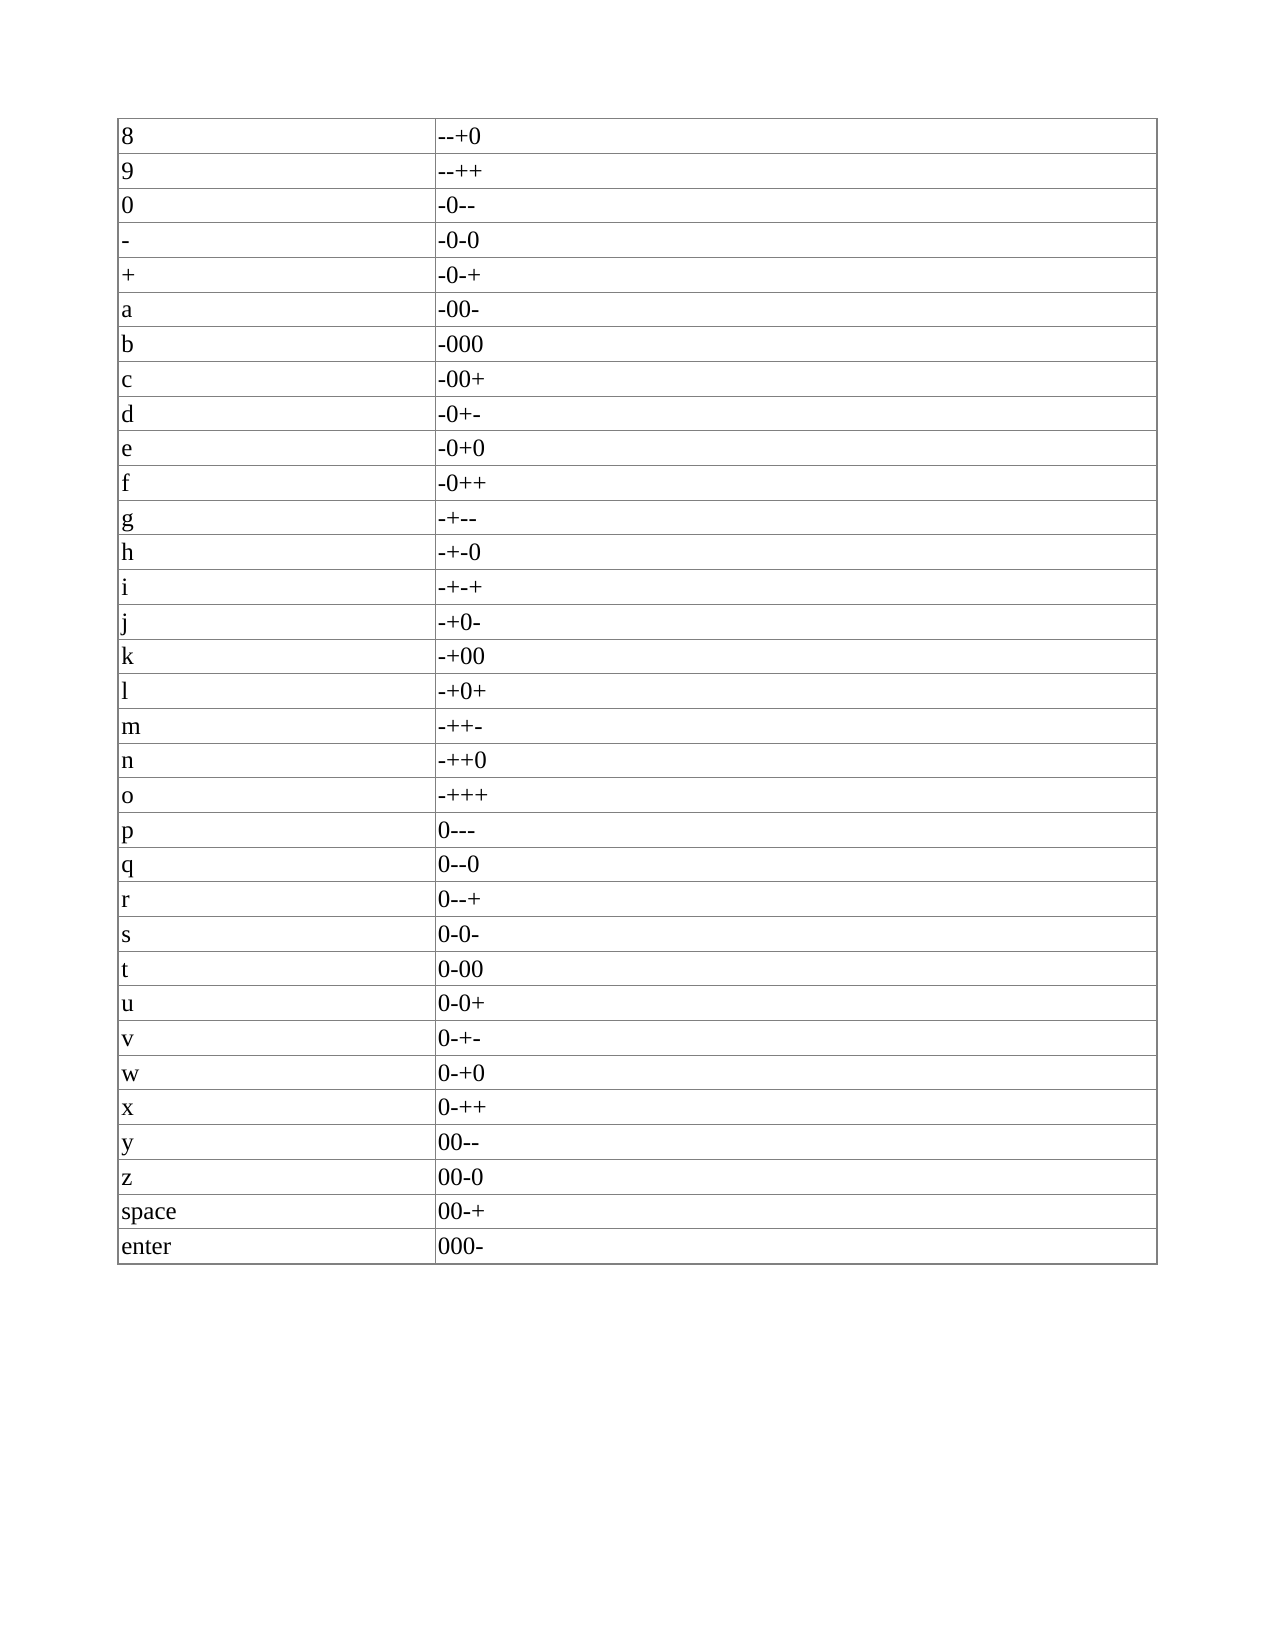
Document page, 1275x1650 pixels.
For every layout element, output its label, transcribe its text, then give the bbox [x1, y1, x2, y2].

table_cell 000- [436, 1229, 1156, 1263]
table_cell 00-+ [436, 1195, 1156, 1228]
table_cell --++ [436, 154, 1156, 187]
table_cell w [119, 1056, 435, 1089]
table_cell -++- [436, 709, 1156, 742]
table_cell 0-+0 [436, 1056, 1156, 1089]
table_cell space [119, 1195, 435, 1228]
table_cell k [119, 640, 435, 673]
table_cell -+-- [436, 501, 1156, 534]
table_cell 0--0 [436, 848, 1156, 881]
table_cell -+++ [436, 778, 1156, 812]
table_cell n [119, 744, 435, 777]
table_cell -0+0 [436, 431, 1156, 465]
table_cell -00+ [436, 362, 1156, 396]
table_cell -0-0 [436, 223, 1156, 257]
table_cell -0-+ [436, 258, 1156, 292]
table_cell 0 [119, 189, 435, 222]
table_cell y [119, 1125, 435, 1159]
table_cell c [119, 362, 435, 396]
table_cell 0--- [436, 813, 1156, 847]
table_cell 0-0+ [436, 986, 1156, 1020]
table_cell -+0+ [436, 674, 1156, 708]
table_cell s [119, 917, 435, 951]
table_cell l [119, 674, 435, 708]
table_cell u [119, 986, 435, 1020]
table_cell -++0 [436, 744, 1156, 777]
table_cell 0-0- [436, 917, 1156, 951]
table_cell q [119, 848, 435, 881]
table_cell -00- [436, 293, 1156, 326]
table_cell enter [119, 1229, 435, 1263]
table_cell p [119, 813, 435, 847]
table_cell -000 [436, 327, 1156, 361]
table_cell r [119, 882, 435, 916]
table_cell -0++ [436, 466, 1156, 500]
table_cell t [119, 952, 435, 985]
table_cell -+0- [436, 605, 1156, 638]
table_cell o [119, 778, 435, 812]
table_cell 0-00 [436, 952, 1156, 985]
table_cell f [119, 466, 435, 500]
table_cell d [119, 397, 435, 430]
table_cell b [119, 327, 435, 361]
table_cell 8 [119, 119, 435, 153]
table_cell i [119, 570, 435, 604]
table_cell --+0 [436, 119, 1156, 153]
table_cell e [119, 431, 435, 465]
table_cell j [119, 605, 435, 638]
table_cell -0-- [436, 189, 1156, 222]
table_cell 00-0 [436, 1160, 1156, 1193]
table_cell m [119, 709, 435, 742]
table_cell z [119, 1160, 435, 1193]
table_cell - [119, 223, 435, 257]
table_cell -0+- [436, 397, 1156, 430]
table_cell a [119, 293, 435, 326]
table_cell 0--+ [436, 882, 1156, 916]
table_cell + [119, 258, 435, 292]
table_cell -+-+ [436, 570, 1156, 604]
table_cell -+00 [436, 640, 1156, 673]
table_cell -+-0 [436, 535, 1156, 569]
table_cell h [119, 535, 435, 569]
table_cell v [119, 1021, 435, 1055]
table_cell 0-++ [436, 1090, 1156, 1124]
table_cell 00-- [436, 1125, 1156, 1159]
table_cell x [119, 1090, 435, 1124]
table_cell 0-+- [436, 1021, 1156, 1055]
table_cell 9 [119, 154, 435, 187]
table_cell g [119, 501, 435, 534]
